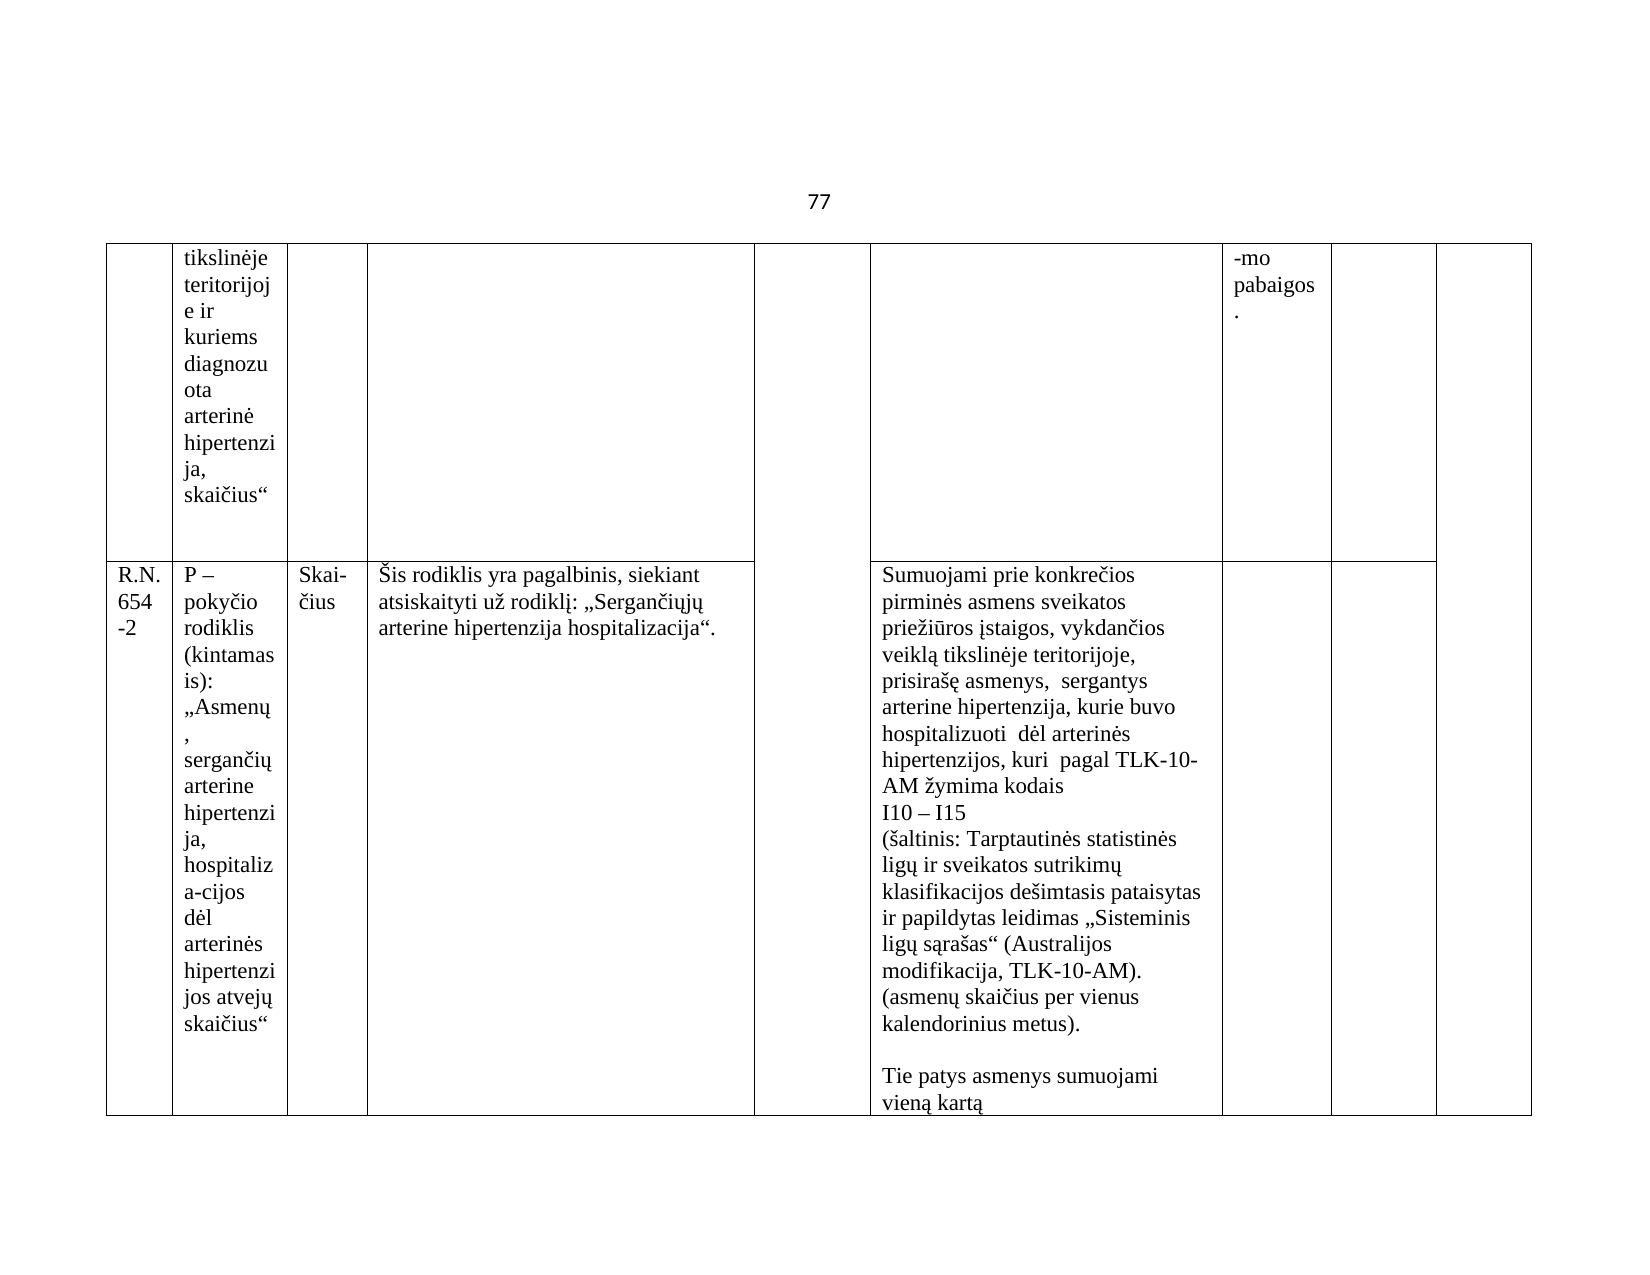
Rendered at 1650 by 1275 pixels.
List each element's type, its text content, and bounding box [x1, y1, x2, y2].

table_cell [755, 244, 870, 1115]
table_cell Sumuojami prie konkrečios pirminės asmens sveikatos priežiūros įstaigos, vykdančios veiklą tikslinėje teritorijoje, prisirašę asmenys, sergantys arterine hipertenzija, kurie buvo hospitalizuoti dėl arterinės hipertenzijos, kuri pagal TLK-10-AM žymima kodais I10 – I15 (šaltinis: Tarptautinės statistinės ligų ir sveikatos sutrikimų klasifikacijos dešimtasis pataisytas ir papildytas leidimas „Sisteminis ligų sąrašas“ (Australijos modifikacija, TLK-10-AM). (asmenų skaičius per vienus kalendorinius metus). Tie patys asmenys sumuojami vieną kartą [871, 562, 1222, 1115]
table_cell [1332, 562, 1436, 1115]
table_cell P – pokyčio rodiklis (kintamasis): „Asmenų, sergančių arterine hipertenzija, hospitaliza-cijos dėl arterinės hipertenzijos atvejų skaičius“ [173, 562, 287, 1115]
table_cell [1437, 244, 1531, 1115]
table_cell R.N.654 -2 [107, 562, 172, 1115]
table_cell [1223, 562, 1331, 1115]
table_cell Skai-čius [288, 562, 367, 1115]
table_cell [107, 244, 172, 561]
table_cell [1332, 244, 1436, 561]
table_cell mo pabaigos. [1223, 244, 1331, 561]
table_cell tikslinėje teritorijoje ir kuriems diagnozuota arterinė hipertenzija, skaičius“ [173, 244, 287, 561]
table_cell [288, 244, 367, 561]
table_cell [871, 244, 1222, 561]
table_cell [368, 244, 754, 561]
table_cell Šis rodiklis yra pagalbinis, siekiant atsiskaityti už rodiklį: „Sergančiųjų arterine hipertenzija hospitalizacija“. [368, 562, 754, 1115]
